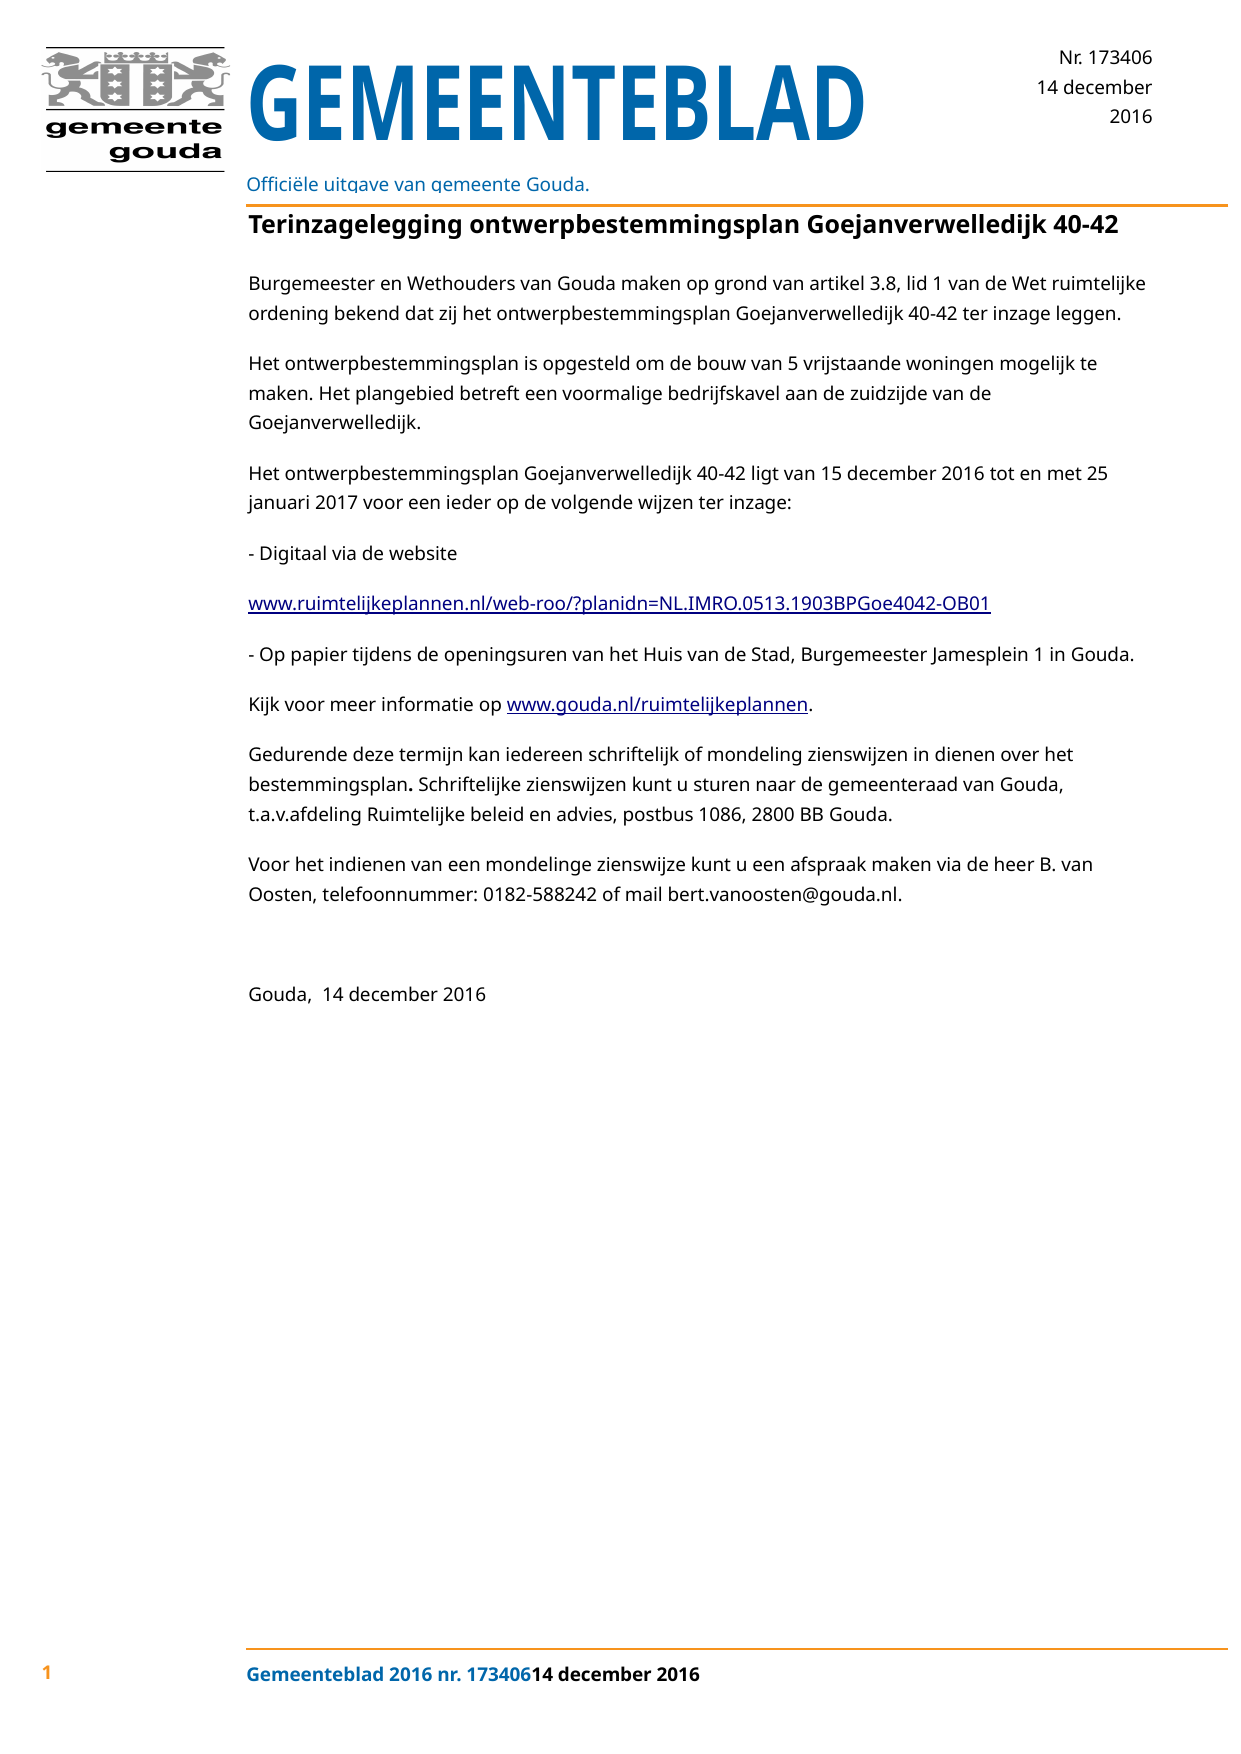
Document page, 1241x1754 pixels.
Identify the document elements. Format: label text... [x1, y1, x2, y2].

text Burgemeester en Wethouders van Gouda maken op grond van artikel 3.8, lid 1 van de Wet ruimtelijke ordening bekend dat zij het ontwerpbestemmingsplan Goejanverwelledijk 40-42 ter inzage leggen. [248, 270, 1152, 326]
text Het ontwerpbestemmingsplan is opgesteld om de bouw van 5 vrijstaande woningen mogelijk te maken. Het plangebied betreft een voormalige bedrijfskavel aan de zuidzijde van de Goejanverwelledijk. [248, 350, 1152, 435]
text - Op papier tijdens de openingsuren van het Huis van de Stad, Burgemeester Jamesplein 1 in Gouda. [248, 641, 1152, 666]
picture [41, 47, 231, 172]
text Voor het indienen van een mondelinge zienswijze kunt u een afspraak maken via de heer B. van Oosten, telefoonnummer: 0182-588242 of mail bert.vanoosten@gouda.nl. [248, 851, 1152, 906]
text Terinzagelegging ontwerpbestemmingsplan Goejanverwelledijk 40-42 [248, 207, 1152, 241]
text - Digitaal via de website [248, 540, 1152, 566]
text Gouda, 14 december 2016 [248, 982, 1152, 1007]
text Het ontwerpbestemmingsplan Goejanverwelledijk 40-42 ligt van 15 december 2016 tot en met 25 januari 2017 voor een ieder op de volgende wijzen ter inzage: [248, 460, 1152, 515]
text Gedurende deze termijn kan iedereen schriftelijk of mondeling zienswijzen in dienen over het bestemmingsplan. Schriftelijke zienswijzen kunt u sturen naar de gemeenteraad van Gouda, t.a.v.afdeling Ruimtelijke beleid en advies, postbus 1086, 2800 BB Gouda. [248, 742, 1152, 826]
text www.ruimtelijkeplannen.nl/web-roo/?planidn=NL.IMRO.0513.1903BPGoe4042-OB01 [248, 590, 1152, 616]
text Kijk voor meer informatie op www.gouda.nl/ruimtelijkeplannen. [248, 691, 1152, 717]
